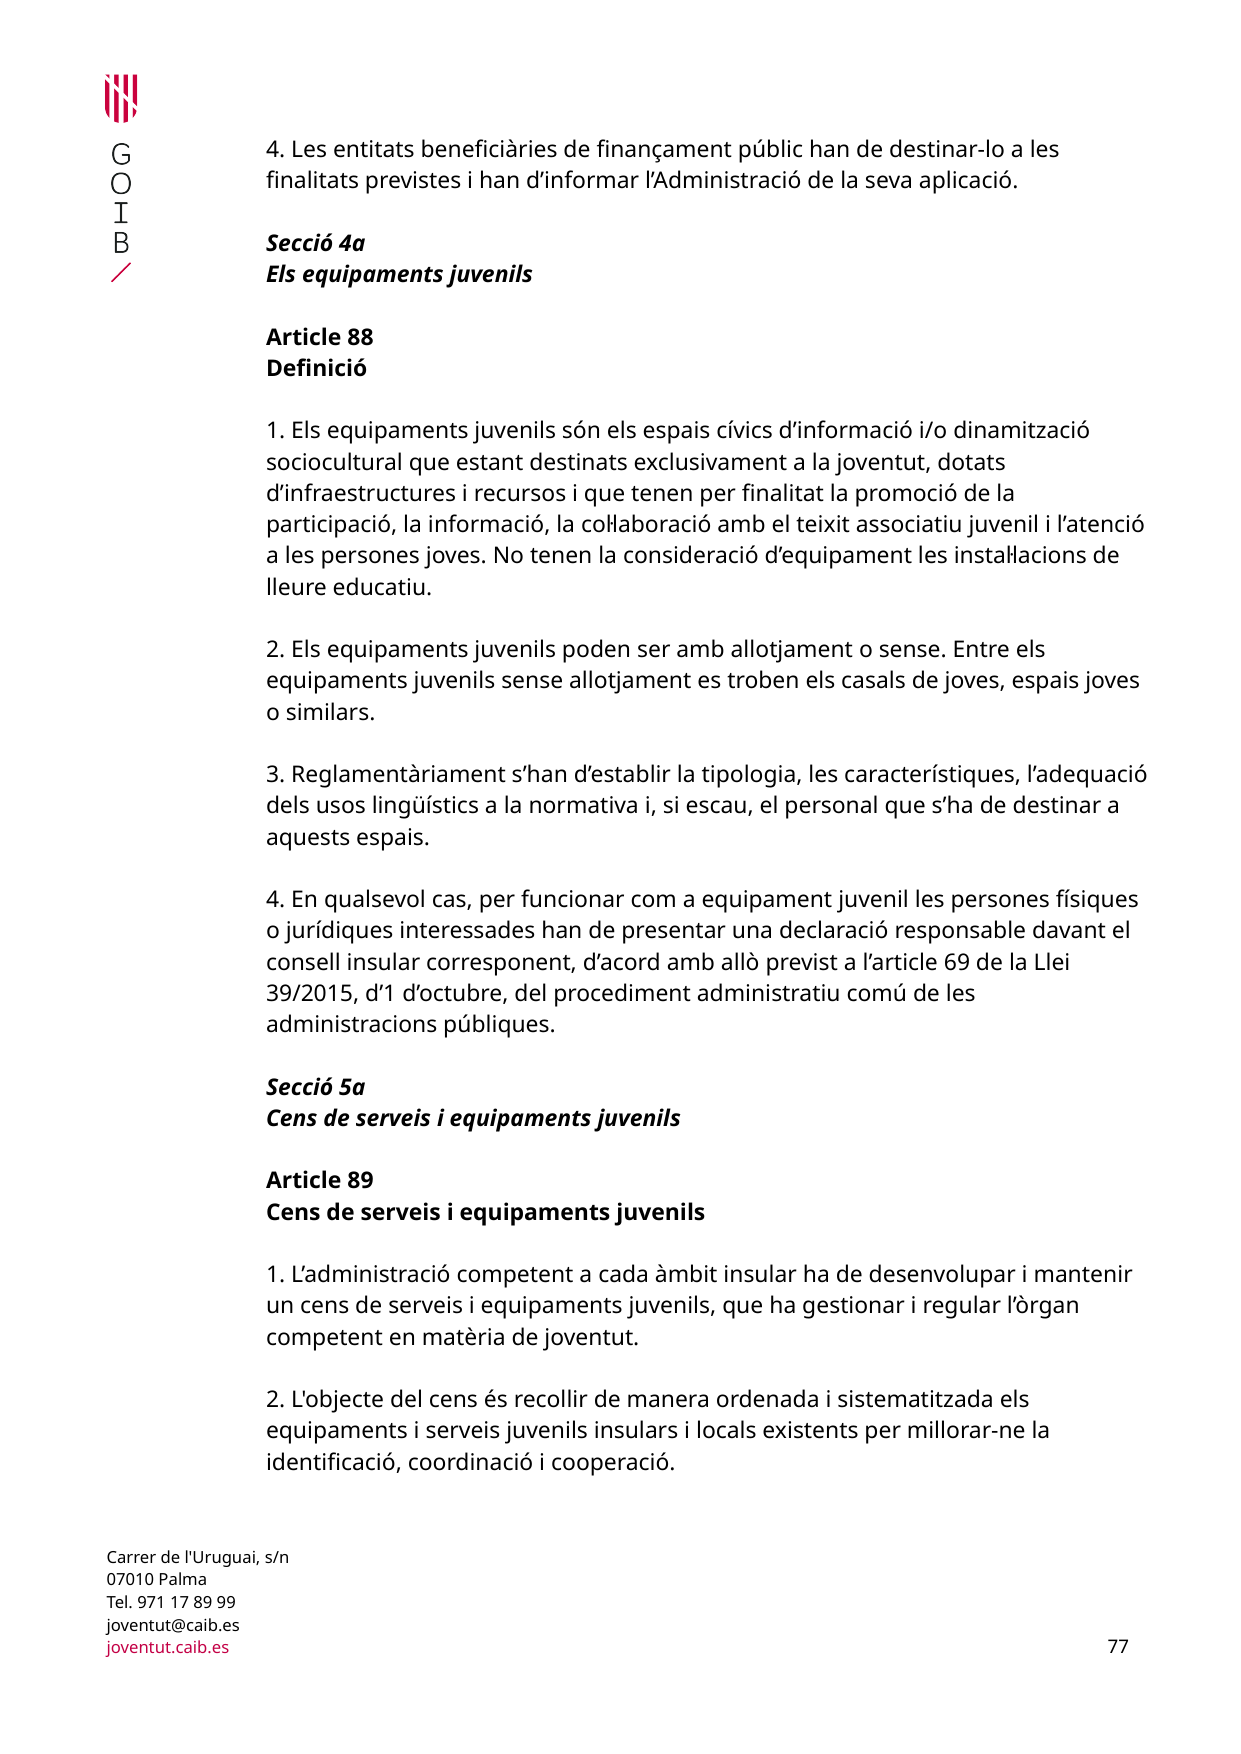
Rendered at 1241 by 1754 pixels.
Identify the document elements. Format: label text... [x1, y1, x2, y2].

text Secció 4a [266, 227, 1152, 258]
text Secció 5a [266, 1070, 1152, 1102]
text 4. En qualsevol cas, per funcionar com a equipament juvenil les persones físiques o jurídiques interessades han de presentar una declaració responsable davant el consell insular corresponent, d’acord amb allò previst a l’article 69 de la Llei 39/2015, d’1 d’octubre, del procediment administratiu comú de les administracions públiques. [266, 883, 1152, 1039]
text 2. Els equipaments juvenils poden ser amb allotjament o sense. Entre els equipaments juvenils sense allotjament es troben els casals de joves, espais joves o similars. [266, 633, 1152, 727]
text Definició [266, 352, 1152, 383]
text 1. Els equipaments juvenils són els espais cívics d’informació i/o dinamització sociocultural que estant destinats exclusivament a la joventut, dotats d’infraestructures i recursos i que tenen per finalitat la promoció de la participació, la informació, la col·laboració amb el teixit associatiu juvenil i l’atenció a les persones joves. No tenen la consideració d’equipament les instal·lacions de lleure educatiu. [266, 414, 1152, 602]
picture [76, 51, 166, 313]
text 4. Les entitats beneficiàries de finançament públic han de destinar-lo a les finalitats previstes i han d’informar l’Administració de la seva aplicació. [266, 133, 1152, 195]
text 3. Reglamentàriament s’han d’establir la tipologia, les característiques, l’adequació dels usos lingüístics a la normativa i, si escau, el personal que s’ha de destinar a aquests espais. [266, 758, 1152, 852]
text 1. L’administració competent a cada àmbit insular ha de desenvolupar i mantenir un cens de serveis i equipaments juvenils, que ha gestionar i regular l’òrgan competent en matèria de joventut. [266, 1258, 1152, 1352]
text Els equipaments juvenils [266, 258, 1152, 289]
text Article 88 [266, 320, 1152, 352]
text 2. L'objecte del cens és recollir de manera ordenada i sistematitzada els equipaments i serveis juvenils insulars i locals existents per millorar-ne la identificació, coordinació i cooperació. [266, 1383, 1152, 1477]
text Article 89 [266, 1164, 1152, 1195]
text Cens de serveis i equipaments juvenils [266, 1195, 1152, 1227]
text Cens de serveis i equipaments juvenils [266, 1102, 1152, 1133]
